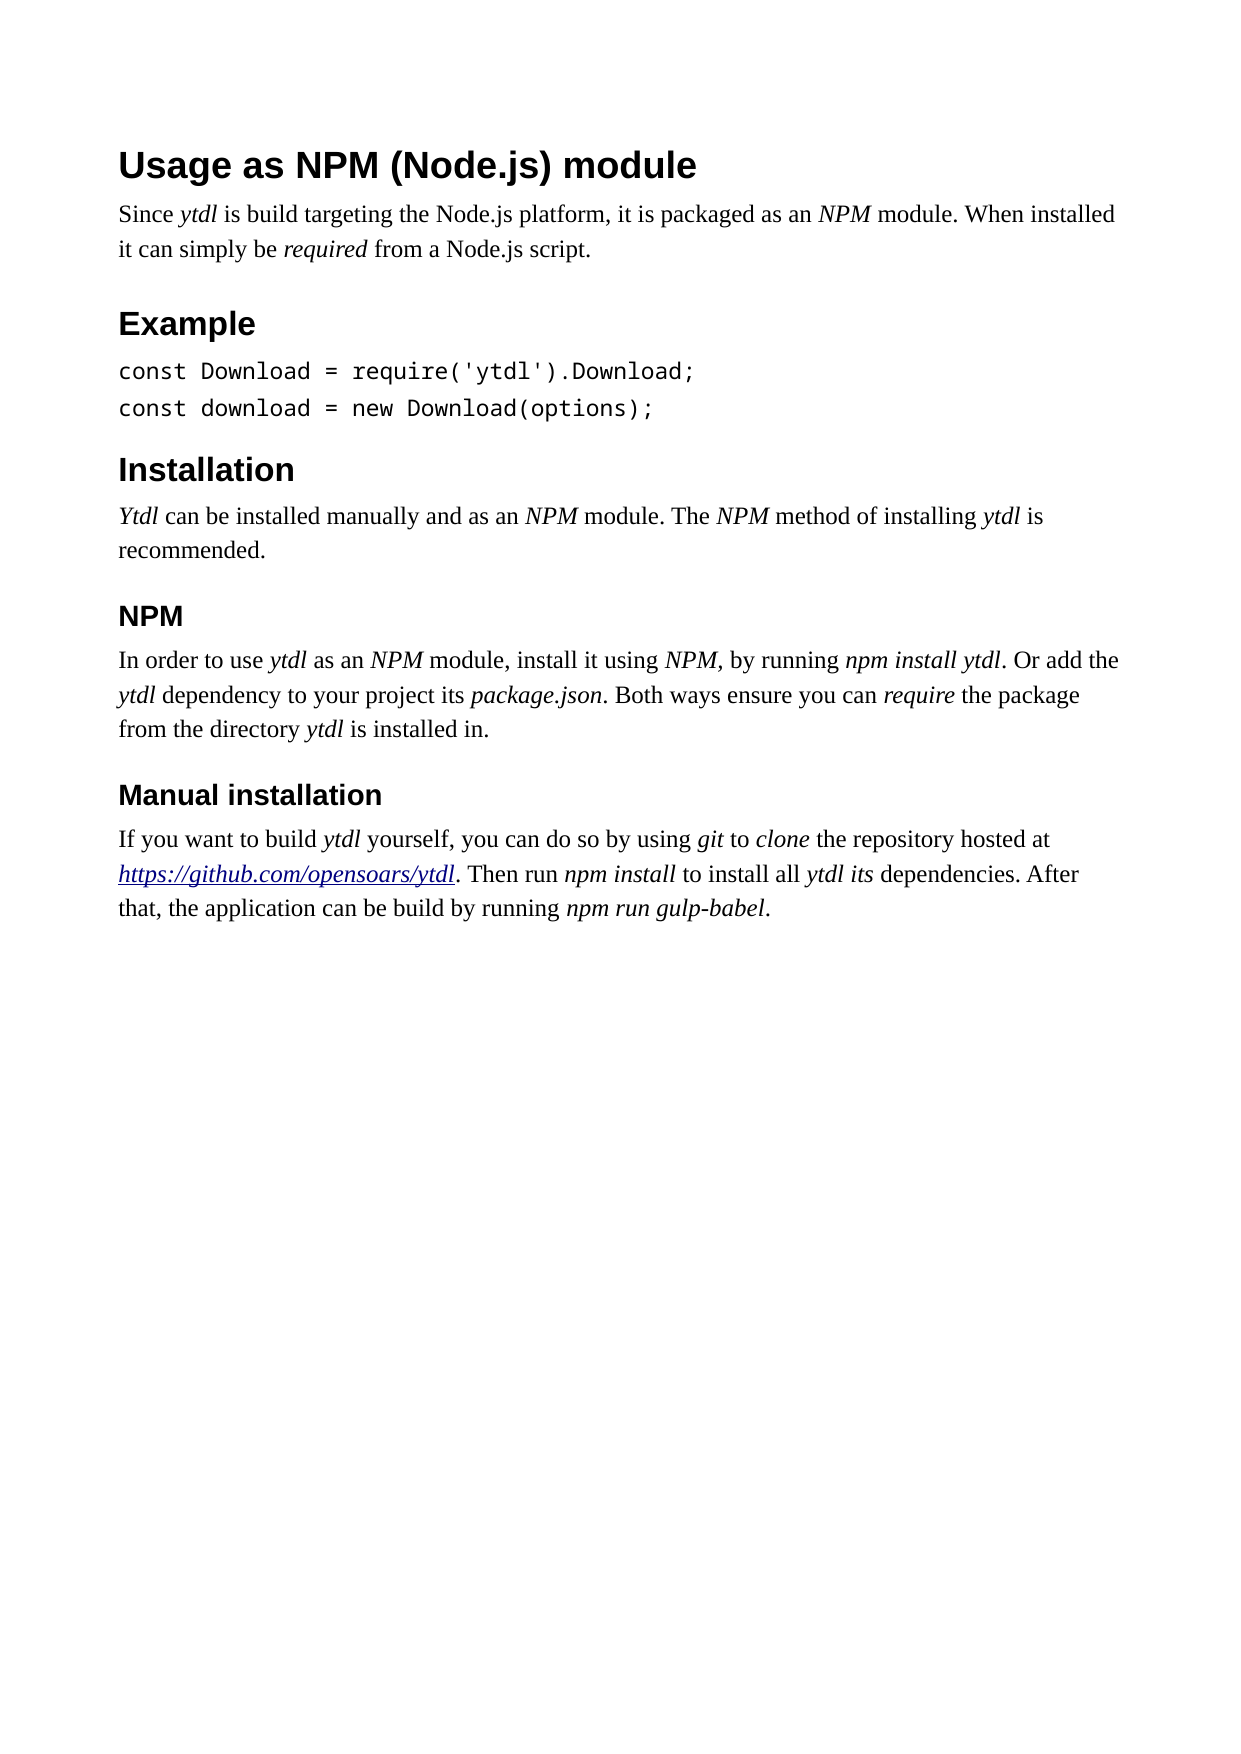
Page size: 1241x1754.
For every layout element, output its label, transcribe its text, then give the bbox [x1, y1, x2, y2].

subtitle NPM [118, 599, 1122, 633]
text Since ytdl is build targeting the Node.js platform, it is packaged as an NPM module. When installed it can simply be required from a Node.js script. [118, 199, 1122, 262]
text const Download = require('ytdl').Download; [118, 355, 1122, 386]
text const download = new Download(options); [118, 392, 1122, 423]
subtitle Manual installation [118, 778, 1122, 812]
text In order to use ytdl as an NPM module, install it using NPM, by running npm install ytdl. Or add the ytdl dependency to your project its package.json. Both ways ensure you can require the package from the directory ytdl is installed in. [118, 646, 1122, 743]
subtitle Usage as NPM (Node.js) module [118, 143, 1122, 187]
text Ytdl can be installed manually and as an NPM module. The NPM method of installing ytdl is recommended. [118, 501, 1122, 564]
subtitle Installation [118, 450, 1122, 489]
text If you want to build ytdl yourself, you can do so by using git to clone the repository hosted at https://github.com/opensoars/ytdl. Then run npm install to install all ytdl its dependencies. After that, the application can be build by running npm run gulp-babel. [118, 824, 1122, 922]
subtitle Example [118, 304, 1122, 342]
